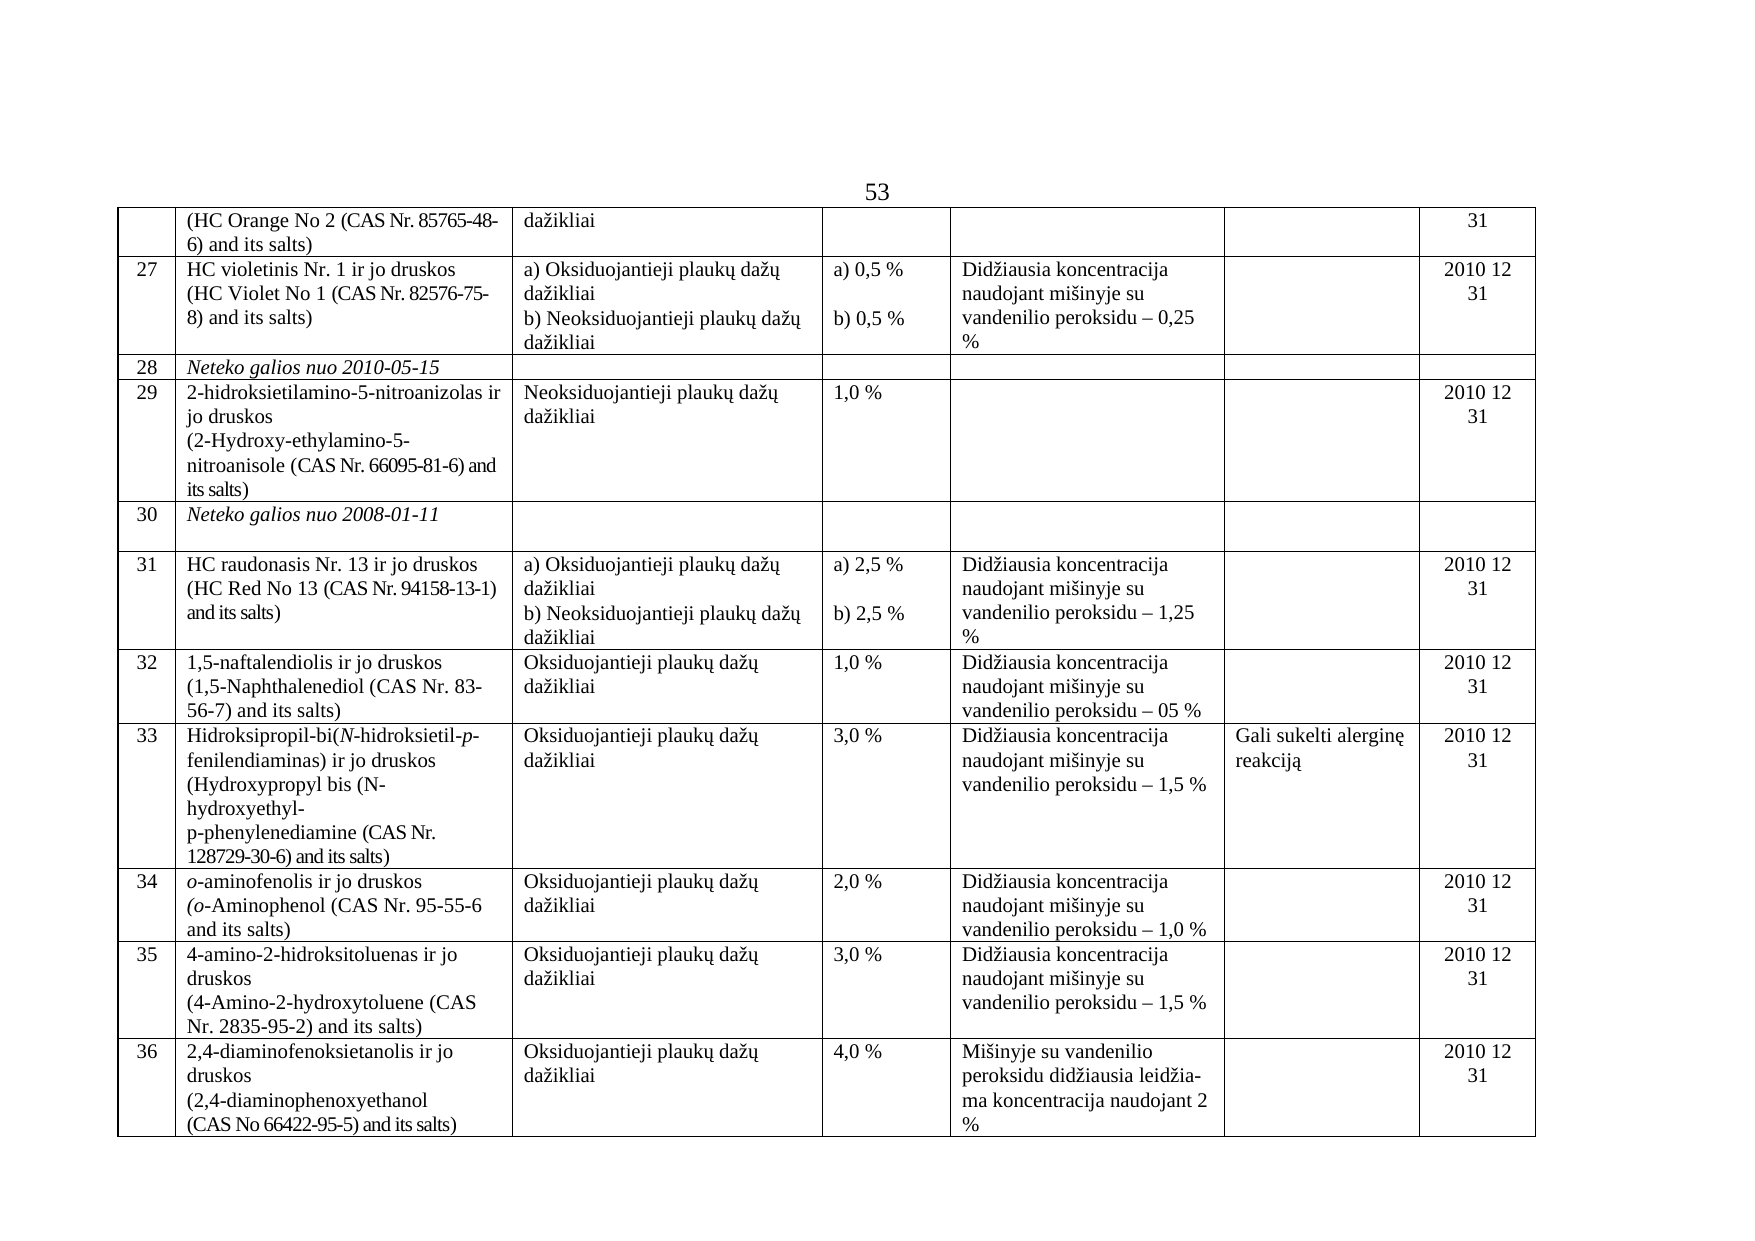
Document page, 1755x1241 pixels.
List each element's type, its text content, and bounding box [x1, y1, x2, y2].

table_cell 30 [119, 502, 175, 551]
table_cell Neteko galios nuo 2010-05-15 [176, 355, 512, 379]
table_cell b) Neoksiduojantieji plaukų dažų dažikliai [513, 600, 822, 649]
table_cell o-aminofenolis ir jo druskos (o-Aminophenol (CAS Nr. 95-55-6 and its salts) [176, 869, 512, 941]
table_cell 2010 12 31 [1420, 552, 1535, 649]
table_cell Didžiausia koncentracija naudojant mišinyje su vandenilio peroksidu – 1,0 % [951, 869, 1224, 941]
table_cell [119, 820, 175, 868]
table_cell 27 [119, 257, 175, 354]
table_cell Hidroksipropil-bi(N-hidroksietil-p-fenilendiaminas) ir jo druskos (Hydroxypropyl bis (N-hydroxyethyl- [176, 724, 512, 820]
table_cell 2,4-diaminofenoksietanolis ir jo druskos (2,4-diaminophenoxyethanol (CAS No 66422-95-5) and its salts) [176, 1039, 512, 1136]
table_cell b) 0,5 % [823, 305, 950, 354]
table_cell p-phenylenediamine (CAS Nr. 128729-30-6) and its salts) [176, 820, 512, 868]
table_cell [951, 380, 1224, 501]
table_cell 1,5-naftalendiolis ir jo druskos (1,5-Naphthalenediol (CAS Nr. 83-56-7) and its salts) [176, 650, 512, 722]
table_cell Oksiduojantieji plaukų dažų dažikliai [513, 942, 822, 1038]
table_cell a) Oksiduojantieji plaukų dažų dažikliai [513, 552, 822, 600]
table_cell 2010 12 31 [1420, 869, 1535, 941]
table_cell [951, 502, 1224, 551]
table_cell Didžiausia koncentracija naudojant mišinyje su vandenilio peroksidu – 05 % [951, 650, 1224, 722]
table_cell 1,0 % [823, 380, 950, 501]
table_cell 2-hidroksietilamino-5-nitroanizolas ir jo druskos (2-Hydroxy-ethylamino-5-nitroanisole (CAS Nr. 66095-81-6) and its salts) [176, 380, 512, 501]
table_cell [513, 526, 822, 551]
table_cell [1225, 942, 1419, 1038]
table_cell 2010 12 31 [1420, 724, 1535, 820]
table_cell a) 2,5 % [823, 552, 950, 600]
table_cell 4-amino-2-hidroksitoluenas ir jo druskos (4-Amino-2-hydroxytoluene (CAS Nr. 2835-95-2) and its salts) [176, 942, 512, 1038]
table_cell HC violetinis Nr. 1 ir jo druskos (HC Violet No 1 (CAS Nr. 82576-75-8) and its salts) [176, 257, 512, 354]
table_cell [1225, 257, 1419, 354]
table_cell Oksiduojantieji plaukų dažų dažikliai [513, 650, 822, 722]
table_cell 3,0 % [823, 724, 950, 820]
table_cell Gali sukelti alerginę reakciją [1225, 724, 1419, 820]
table_cell 2,0 % [823, 869, 950, 941]
table_cell 2010 12 31 [1420, 942, 1535, 1038]
table_cell Oksiduojantieji plaukų dažų dažikliai [513, 869, 822, 941]
table_cell [1225, 355, 1419, 379]
table_cell a) 0,5 % [823, 257, 950, 305]
table_cell Didžiausia koncentracija naudojant mišinyje su vandenilio peroksidu – 0,25 % [951, 257, 1224, 354]
table_cell [1225, 1039, 1419, 1136]
table_cell [513, 502, 822, 526]
table_cell 31 [1420, 208, 1535, 256]
table_cell [1225, 552, 1419, 649]
table_cell Oksiduojantieji plaukų dažų dažikliai [513, 724, 822, 820]
table_cell [513, 820, 822, 868]
table_cell 28 [119, 355, 175, 379]
table_cell 29 [119, 380, 175, 501]
table_cell 2010 12 31 [1420, 257, 1535, 354]
table_cell [1225, 869, 1419, 941]
table_cell 31 [119, 552, 175, 649]
table_cell [1420, 502, 1535, 551]
table_cell 34 [119, 869, 175, 941]
table_cell dažikliai [513, 208, 822, 256]
table_cell [1225, 820, 1419, 868]
table_cell (HC Orange No 2 (CAS Nr. 85765-48-6) and its salts) [176, 208, 512, 256]
table_cell 2010 12 31 [1420, 650, 1535, 722]
table_cell Didžiausia koncentracija naudojant mišinyje su vandenilio peroksidu – 1,25 % [951, 552, 1224, 649]
table_cell [823, 820, 950, 868]
table_cell [119, 208, 175, 256]
table_cell [1420, 355, 1535, 379]
table_cell [1225, 380, 1419, 501]
table_cell b) Neoksiduojantieji plaukų dažų dažikliai [513, 305, 822, 354]
table_cell [1420, 820, 1535, 868]
table_cell [823, 502, 950, 526]
table_cell Neteko galios nuo 2008-01-11 [176, 502, 512, 551]
table_cell [951, 208, 1224, 256]
table_cell Mišinyje su vandenilio peroksidu didžiausia leidžia-ma koncentracija naudojant 2 % [951, 1039, 1224, 1136]
table_cell [823, 355, 950, 379]
table_cell [823, 208, 950, 256]
table_cell 33 [119, 724, 175, 820]
table_cell 32 [119, 650, 175, 722]
table_cell [513, 355, 822, 379]
table_cell [1225, 502, 1419, 551]
table_cell 3,0 % [823, 942, 950, 1038]
table_cell [951, 355, 1224, 379]
table_cell 2010 12 31 [1420, 380, 1535, 501]
table_cell [951, 820, 1224, 868]
table_cell Didžiausia koncentracija naudojant mišinyje su vandenilio peroksidu – 1,5 % [951, 942, 1224, 1038]
table_cell 1,0 % [823, 650, 950, 722]
table_cell 36 [119, 1039, 175, 1136]
table_cell Oksiduojantieji plaukų dažų dažikliai [513, 1039, 822, 1136]
table_cell b) 2,5 % [823, 600, 950, 649]
table_cell 2010 12 31 [1420, 1039, 1535, 1136]
table_cell Didžiausia koncentracija naudojant mišinyje su vandenilio peroksidu – 1,5 % [951, 724, 1224, 820]
table_cell 4,0 % [823, 1039, 950, 1136]
table_cell [823, 526, 950, 551]
table_cell Neoksiduojantieji plaukų dažų dažikliai [513, 380, 822, 501]
table_cell [1225, 650, 1419, 722]
table_cell 35 [119, 942, 175, 1038]
table_cell [1225, 208, 1419, 256]
table_cell a) Oksiduojantieji plaukų dažų dažikliai [513, 257, 822, 305]
table_cell HC raudonasis Nr. 13 ir jo druskos (HC Red No 13 (CAS Nr. 94158-13-1) and its salts) [176, 552, 512, 649]
